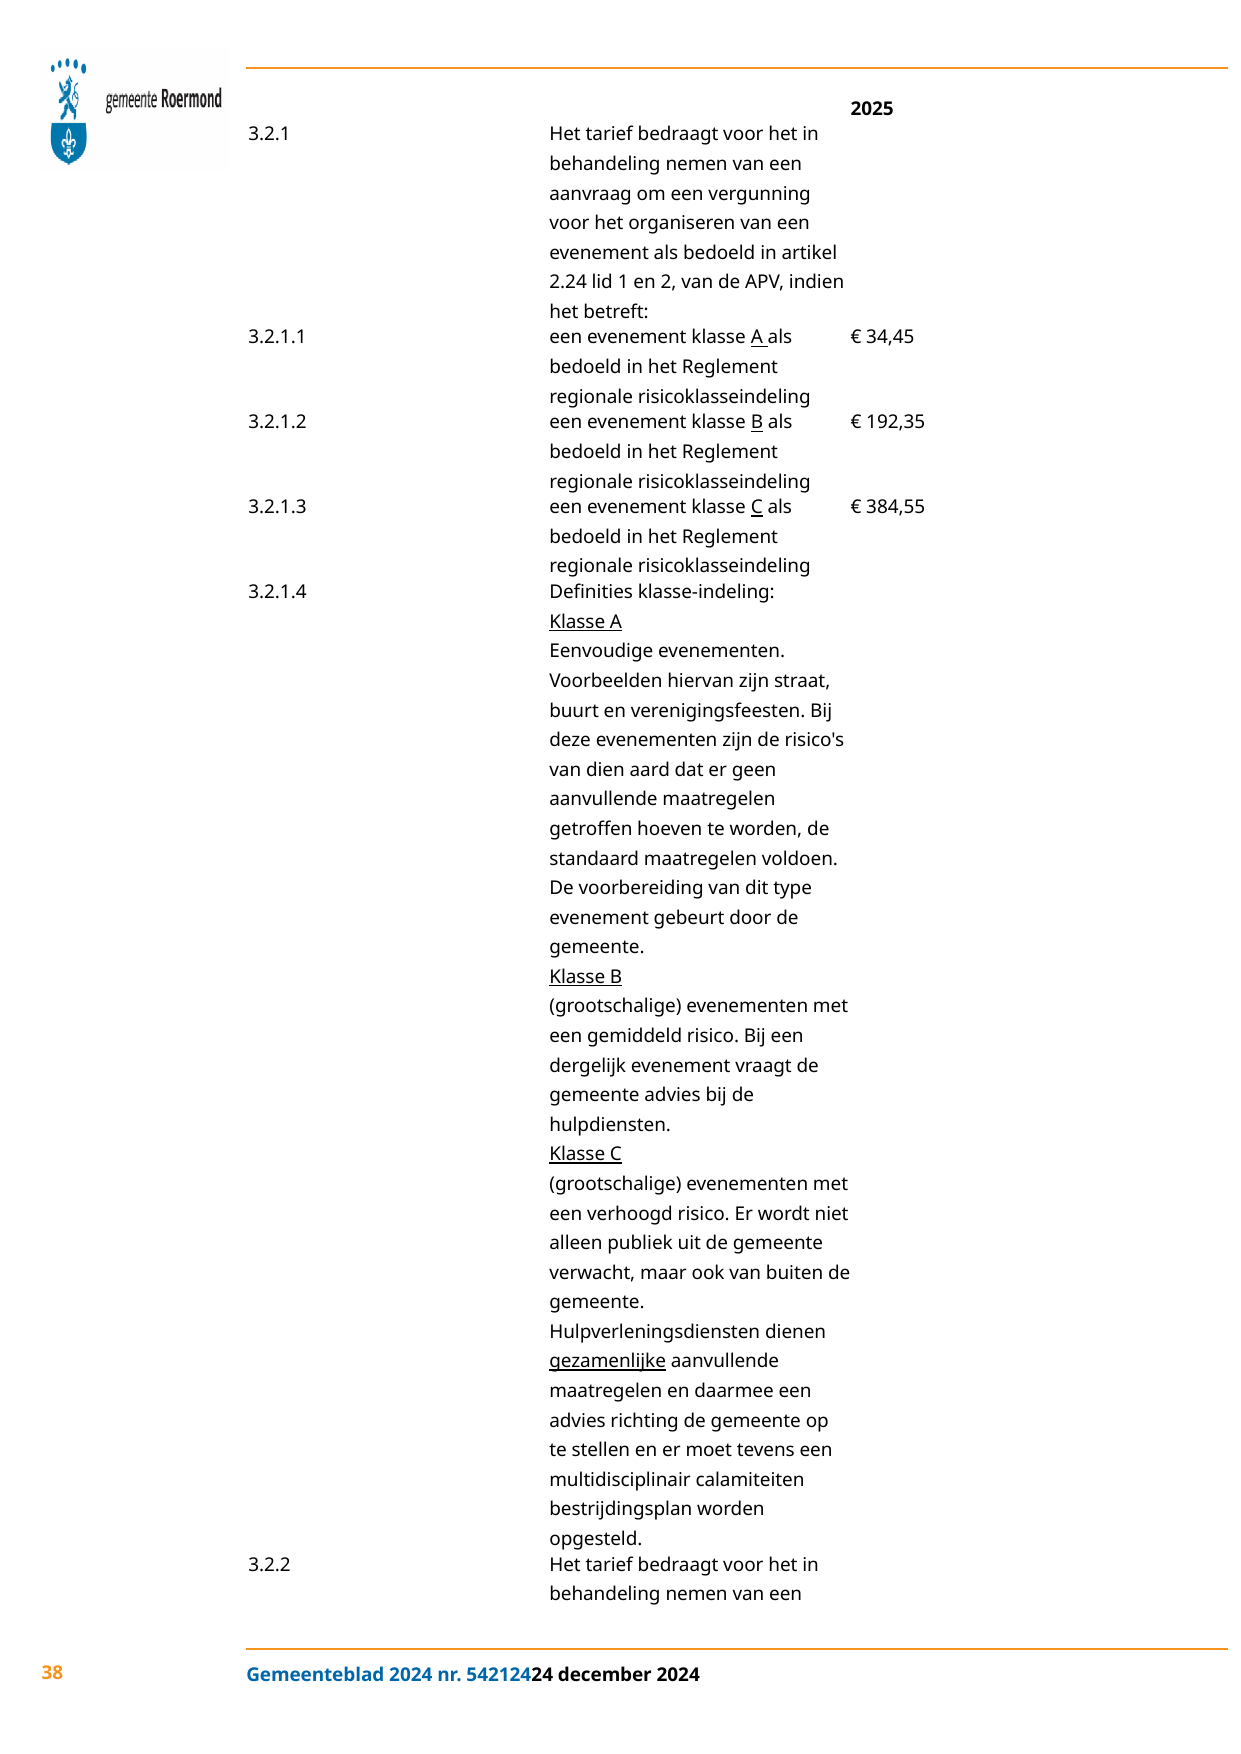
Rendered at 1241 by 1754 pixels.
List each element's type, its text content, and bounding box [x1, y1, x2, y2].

table_cell [850, 579, 1152, 1551]
table_cell 3.2.2 [248, 1551, 549, 1606]
table_cell € 384,55 [850, 494, 1152, 578]
picture [41, 47, 231, 172]
table_cell 3.2.1 [248, 121, 549, 324]
table_cell [850, 121, 1152, 324]
table_cell een evenement klasse C als bedoeld in het Reglement regionale risicoklasseindeling [549, 494, 850, 578]
table_cell 3.2.1.2 [248, 409, 549, 493]
table_cell 3.2.1.4 [248, 579, 549, 1551]
table_cell [850, 1551, 1152, 1606]
table_cell € 34,45 [850, 324, 1152, 409]
table_cell € 192,35 [850, 409, 1152, 493]
table_header [549, 95, 850, 121]
table_header 2025 [850, 95, 1152, 121]
table_cell 3.2.1.3 [248, 494, 549, 578]
table_cell Het tarief bedraagt voor het in behandeling nemen van een aanvraag om een vergunning voor het organiseren van een evenement als bedoeld in artikel 2.24 lid 1 en 2, van de APV, indien het betreft: [549, 121, 850, 324]
table_cell Definities klasse-indeling: Klasse A Eenvoudige evenementen. Voorbeelden hiervan zijn straat, buurt en verenigingsfeesten. Bij deze evenementen zijn de risico's van dien aard dat er geen aanvullende maatregelen getroffen hoeven te worden, de standaard maatregelen voldoen. De voorbereiding van dit type evenement gebeurt door de gemeente. Klasse B (grootschalige) evenementen met een gemiddeld risico. Bij een dergelijk evenement vraagt de gemeente advies bij de hulpdiensten. Klasse C (grootschalige) evenementen met een verhoogd risico. Er wordt niet alleen publiek uit de gemeente verwacht, maar ook van buiten de gemeente. Hulpverleningsdiensten dienen gezamenlijke aanvullende maatregelen en daarmee een advies richting de gemeente op te stellen en er moet tevens een multidisciplinair calamiteiten bestrijdingsplan worden opgesteld. [549, 579, 850, 1551]
table_header [248, 95, 549, 121]
table_cell een evenement klasse B als bedoeld in het Reglement regionale risicoklasseindeling [549, 409, 850, 493]
table_cell een evenement klasse A als bedoeld in het Reglement regionale risicoklasseindeling [549, 324, 850, 409]
table_cell Het tarief bedraagt voor het in behandeling nemen van een [549, 1551, 850, 1606]
table_cell 3.2.1.1 [248, 324, 549, 409]
